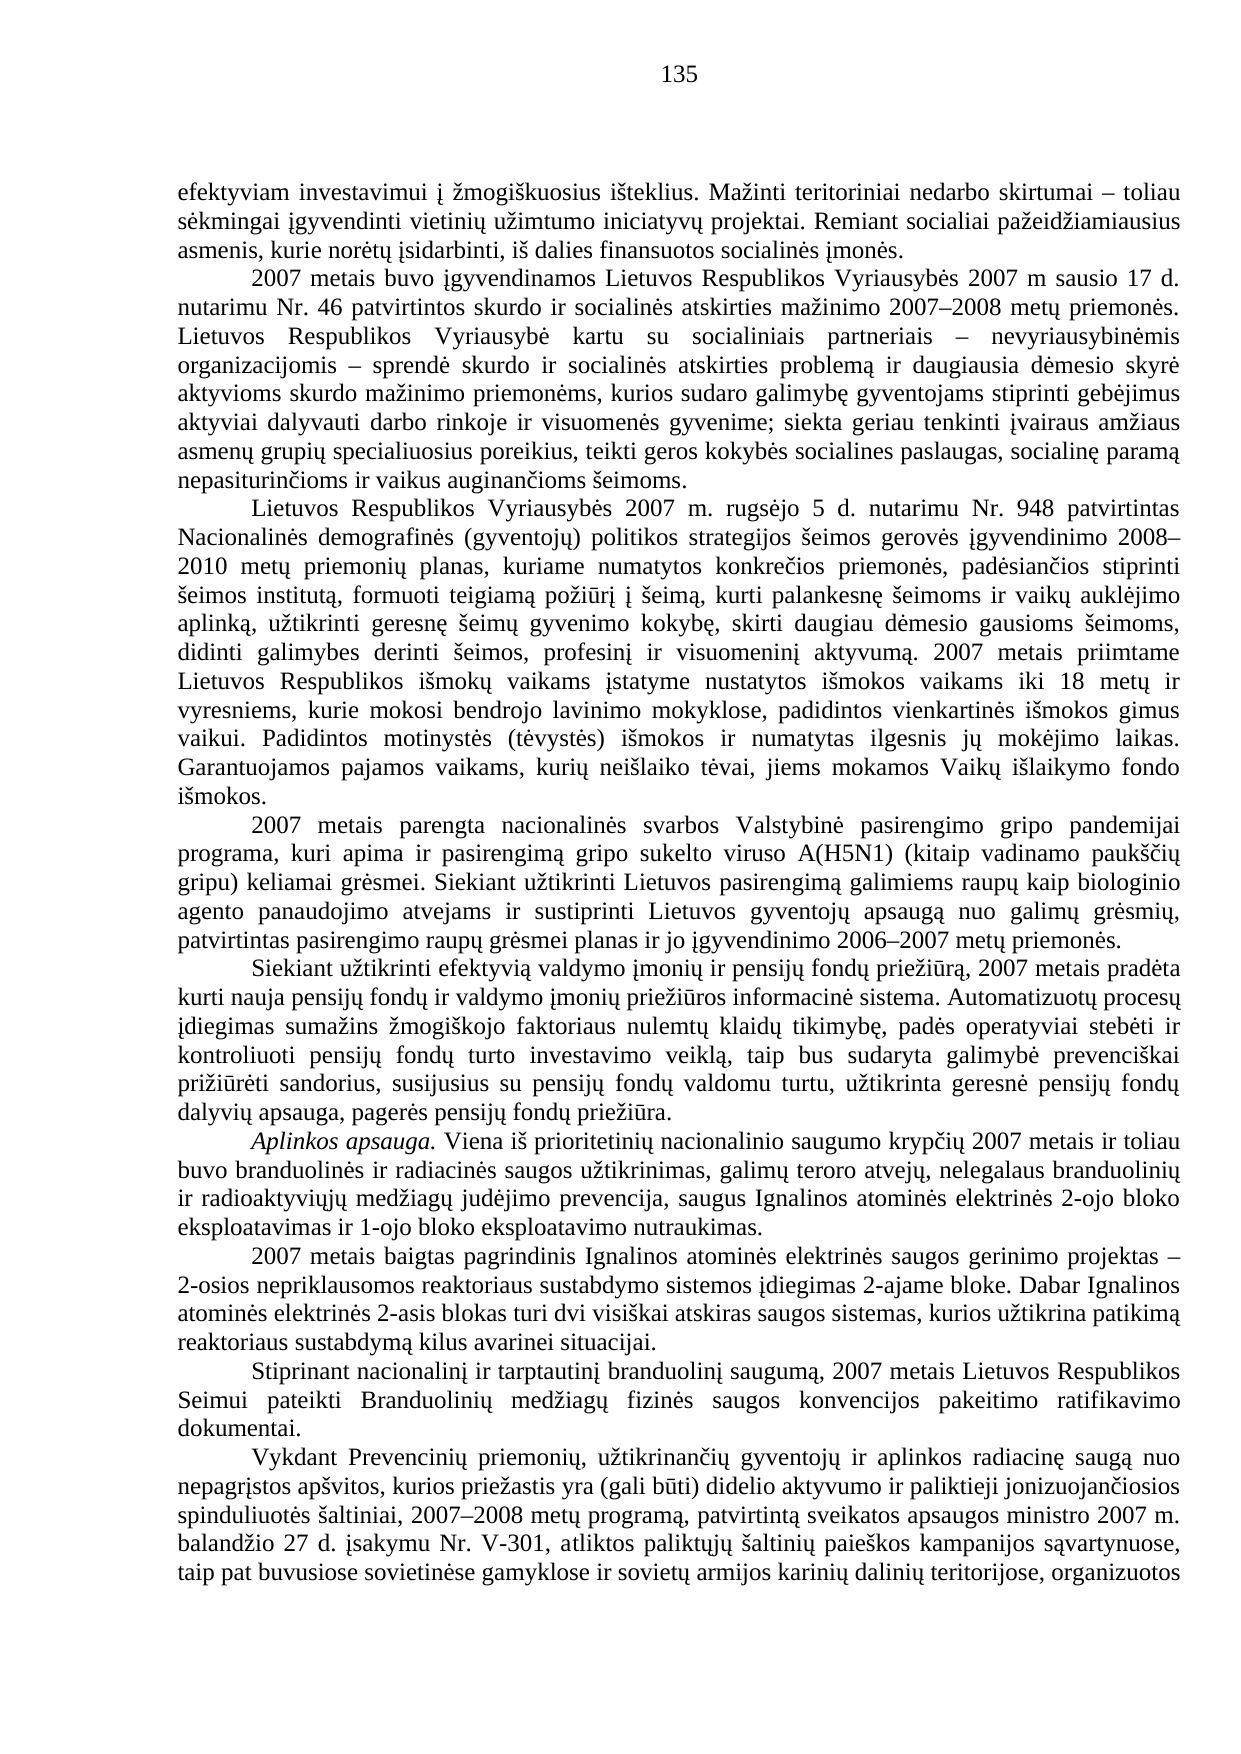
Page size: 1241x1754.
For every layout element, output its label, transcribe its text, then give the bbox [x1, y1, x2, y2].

text Lietuvos Respublikos Vyriausybės 2007 m. rugsėjo 5 d. nutarimu Nr. 948 patvirtintas Nacionalinės demografinės (gyventojų) politikos strategijos šeimos gerovės įgyvendinimo 2008–2010 metų priemonių planas, kuriame numatytos konkrečios priemonės, padėsiančios stiprinti šeimos institutą, formuoti teigiamą požiūrį į šeimą, kurti palankesnę šeimoms ir vaikų auklėjimo aplinką, užtikrinti geresnę šeimų gyvenimo kokybę, skirti daugiau dėmesio gausioms šeimoms, didinti galimybes derinti šeimos, profesinį ir visuomeninį aktyvumą. 2007 metais priimtame Lietuvos Respublikos išmokų vaikams įstatyme nustatytos išmokos vaikams iki 18 metų ir vyresniems, kurie mokosi bendrojo lavinimo mokyklose, padidintos vienkartinės išmokos gimus vaikui. Padidintos motinystės (tėvystės) išmokos ir numatytas ilgesnis jų mokėjimo laikas. Garantuojamos pajamos vaikams, kurių neišlaiko tėvai, jiems mokamos Vaikų išlaikymo fondo išmokos. [177, 493, 1181, 810]
text efektyviam investavimui į žmogiškuosius išteklius. Mažinti teritoriniai nedarbo skirtumai – toliau sėkmingai įgyvendinti vietinių užimtumo iniciatyvų projektai. Remiant socialiai pažeidžiamiausius asmenis, kurie norėtų įsidarbinti, iš dalies finansuotos socialinės įmonės. [177, 177, 1181, 263]
text Siekiant užtikrinti efektyvią valdymo įmonių ir pensijų fondų priežiūrą, 2007 metais pradėta kurti nauja pensijų fondų ir valdymo įmonių priežiūros informacinė sistema. Automatizuotų procesų įdiegimas sumažins žmogiškojo faktoriaus nulemtų klaidų tikimybę, padės operatyviai stebėti ir kontroliuoti pensijų fondų turto investavimo veiklą, taip bus sudaryta galimybė prevenciškai prižiūrėti sandorius, susijusius su pensijų fondų valdomu turtu, užtikrinta geresnė pensijų fondų dalyvių apsauga, pagerės pensijų fondų priežiūra. [177, 953, 1181, 1126]
text Stiprinant nacionalinį ir tarptautinį branduolinį saugumą, 2007 metais Lietuvos Respublikos Seimui pateikti Branduolinių medžiagų fizinės saugos konvencijos pakeitimo ratifikavimo dokumentai. [177, 1356, 1181, 1442]
text 2007 metais buvo įgyvendinamos Lietuvos Respublikos Vyriausybės 2007 m sausio 17 d. nutarimu Nr. 46 patvirtintos skurdo ir socialinės atskirties mažinimo 2007–2008 metų priemonės. Lietuvos Respublikos Vyriausybė kartu su socialiniais partneriais – nevyriausybinėmis organizacijomis – sprendė skurdo ir socialinės atskirties problemą ir daugiausia dėmesio skyrė aktyvioms skurdo mažinimo priemonėms, kurios sudaro galimybę gyventojams stiprinti gebėjimus aktyviai dalyvauti darbo rinkoje ir visuomenės gyvenime; siekta geriau tenkinti įvairaus amžiaus asmenų grupių specialiuosius poreikius, teikti geros kokybės socialines paslaugas, socialinę paramą nepasiturinčioms ir vaikus auginančioms šeimoms. [177, 263, 1181, 493]
text 2007 metais parengta nacionalinės svarbos Valstybinė pasirengimo gripo pandemijai programa, kuri apima ir pasirengimą gripo sukelto viruso A(H5N1) (kitaip vadinamo paukščių gripu) keliamai grėsmei. Siekiant užtikrinti Lietuvos pasirengimą galimiems raupų kaip biologinio agento panaudojimo atvejams ir sustiprinti Lietuvos gyventojų apsaugą nuo galimų grėsmių, patvirtintas pasirengimo raupų grėsmei planas ir jo įgyvendinimo 2006–2007 metų priemonės. [177, 810, 1181, 953]
text Aplinkos apsauga. Viena iš prioritetinių nacionalinio saugumo krypčių 2007 metais ir toliau buvo branduolinės ir radiacinės saugos užtikrinimas, galimų teroro atvejų, nelegalaus branduolinių ir radioaktyviųjų medžiagų judėjimo prevencija, saugus Ignalinos atominės elektrinės 2-ojo bloko eksploatavimas ir 1-ojo bloko eksploatavimo nutraukimas. [177, 1126, 1181, 1241]
text 2007 metais baigtas pagrindinis Ignalinos atominės elektrinės saugos gerinimo projektas – 2-osios nepriklausomos reaktoriaus sustabdymo sistemos įdiegimas 2-ajame bloke. Dabar Ignalinos atominės elektrinės 2-asis blokas turi dvi visiškai atskiras saugos sistemas, kurios užtikrina patikimą reaktoriaus sustabdymą kilus avarinei situacijai. [177, 1241, 1181, 1356]
text Vykdant Prevencinių priemonių, užtikrinančių gyventojų ir aplinkos radiacinę saugą nuo nepagrįstos apšvitos, kurios priežastis yra (gali būti) didelio aktyvumo ir paliktieji jonizuojančiosios spinduliuotės šaltiniai, 2007–2008 metų programą, patvirtintą sveikatos apsaugos ministro 2007 m. balandžio 27 d. įsakymu Nr. V-301, atliktos paliktųjų šaltinių paieškos kampanijos sąvartynuose, taip pat buvusiose sovietinėse gamyklose ir sovietų armijos karinių dalinių teritorijose, organizuotos [177, 1442, 1181, 1586]
